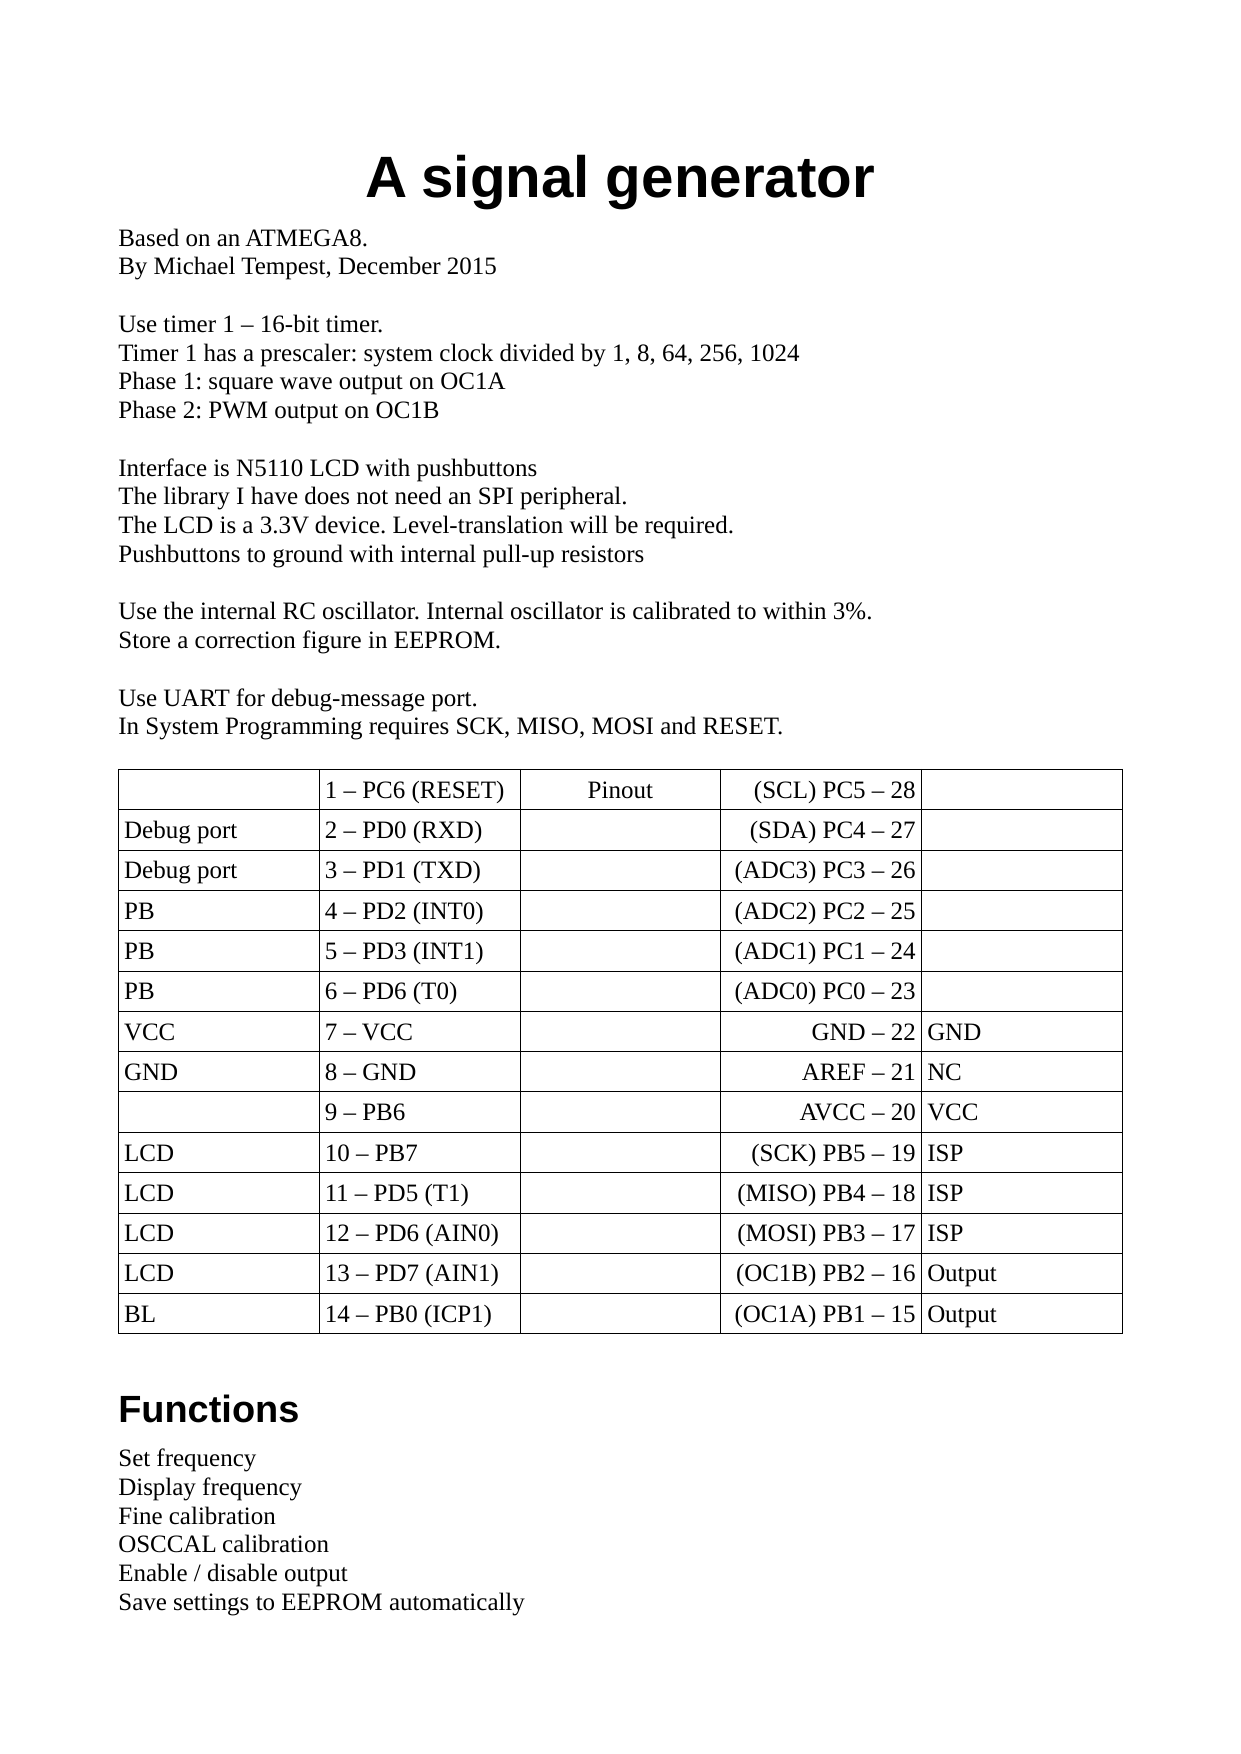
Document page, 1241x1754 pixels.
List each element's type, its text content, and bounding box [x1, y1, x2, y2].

table_cell LCD [119, 1133, 319, 1172]
table_cell Output [922, 1254, 1122, 1293]
table_cell AVCC – 20 [721, 1092, 921, 1132]
table_cell GND [922, 1012, 1122, 1051]
table_header [119, 770, 319, 809]
table_cell (OC1B) PB2 – 16 [721, 1254, 921, 1293]
table_cell [521, 1012, 720, 1051]
table_cell [521, 1052, 720, 1091]
text Display frequency [118, 1472, 1122, 1501]
table_cell 4 – PD2 (INT0) [320, 891, 520, 930]
title A signal generator [118, 143, 1122, 210]
text Use UART for debug-message port. [118, 683, 1122, 711]
table_cell PB [119, 931, 319, 971]
text Phase 2: PWM output on OC1B [118, 395, 1122, 424]
table_cell VCC [922, 1092, 1122, 1132]
table_cell AREF – 21 [721, 1052, 921, 1091]
table_cell (OC1A) PB1 – 15 [721, 1294, 921, 1333]
table_cell PB [119, 972, 319, 1011]
text Interface is N5110 LCD with pushbuttons [118, 453, 1122, 481]
text By Michael Tempest, December 2015 [118, 251, 1122, 280]
table_cell 11 – PD5 (T1) [320, 1173, 520, 1212]
text OSCCAL calibration [118, 1529, 1122, 1558]
table_cell (SCK) PB5 – 19 [721, 1133, 921, 1172]
table_header Pinout [521, 770, 720, 809]
text Timer 1 has a prescaler: system clock divided by 1, 8, 64, 256, 1024 [118, 338, 1122, 366]
text Based on an ATMEGA8. [118, 223, 1122, 251]
table_cell PB [119, 891, 319, 930]
table_cell VCC [119, 1012, 319, 1051]
table_cell ISP [922, 1133, 1122, 1172]
text Use the internal RC oscillator. Internal oscillator is calibrated to within 3%. [118, 596, 1122, 625]
text Pushbuttons to ground with internal pull-up resistors [118, 539, 1122, 568]
text The LCD is a 3.3V device. Level-translation will be required. [118, 510, 1122, 539]
table_cell [521, 1092, 720, 1132]
table_cell (ADC2) PC2 – 25 [721, 891, 921, 930]
table_cell [521, 1214, 720, 1253]
table_cell [521, 851, 720, 890]
text Phase 1: square wave output on OC1A [118, 366, 1122, 395]
table_cell 13 – PD7 (AIN1) [320, 1254, 520, 1293]
table_cell Debug port [119, 810, 319, 849]
table_cell [521, 931, 720, 971]
table_cell 6 – PD6 (T0) [320, 972, 520, 1011]
table_cell [119, 1092, 319, 1132]
table_cell 9 – PB6 [320, 1092, 520, 1132]
table_cell [922, 810, 1122, 849]
table_header 1 – PC6 (RESET) [320, 770, 520, 809]
table_cell ISP [922, 1214, 1122, 1253]
text Save settings to EEPROM automatically [118, 1587, 1122, 1616]
table_header (SCL) PC5 – 28 [721, 770, 921, 809]
table_cell [521, 810, 720, 849]
table_header [922, 770, 1122, 809]
subtitle Functions [118, 1387, 1122, 1431]
table_cell [922, 931, 1122, 971]
table_cell 10 – PB7 [320, 1133, 520, 1172]
table_cell 5 – PD3 (INT1) [320, 931, 520, 971]
text The library I have does not need an SPI peripheral. [118, 481, 1122, 510]
text In System Programming requires SCK, MISO, MOSI and RESET. [118, 711, 1122, 740]
table_cell BL [119, 1294, 319, 1333]
table_cell [521, 1254, 720, 1293]
table_cell [922, 972, 1122, 1011]
table_cell (SDA) PC4 – 27 [721, 810, 921, 849]
table_cell Debug port [119, 851, 319, 890]
table_cell GND – 22 [721, 1012, 921, 1051]
table_cell (MISO) PB4 – 18 [721, 1173, 921, 1212]
table_cell [922, 891, 1122, 930]
table_cell 7 – VCC [320, 1012, 520, 1051]
table_cell (ADC1) PC1 – 24 [721, 931, 921, 971]
text Fine calibration [118, 1501, 1122, 1529]
table_cell 14 – PB0 (ICP1) [320, 1294, 520, 1333]
table_cell 12 – PD6 (AIN0) [320, 1214, 520, 1253]
table_cell [521, 891, 720, 930]
text Store a correction figure in EEPROM. [118, 625, 1122, 654]
table_cell LCD [119, 1173, 319, 1212]
table_cell (ADC0) PC0 – 23 [721, 972, 921, 1011]
table_cell [521, 972, 720, 1011]
table_cell [521, 1173, 720, 1212]
table_cell 8 – GND [320, 1052, 520, 1091]
text Set frequency [118, 1443, 1122, 1472]
text Use timer 1 – 16-bit timer. [118, 309, 1122, 338]
table_cell [521, 1294, 720, 1333]
table_cell (ADC3) PC3 – 26 [721, 851, 921, 890]
table_cell Output [922, 1294, 1122, 1333]
table_cell 2 – PD0 (RXD) [320, 810, 520, 849]
table_cell ISP [922, 1173, 1122, 1212]
table_cell NC [922, 1052, 1122, 1091]
table_cell GND [119, 1052, 319, 1091]
table_cell 3 – PD1 (TXD) [320, 851, 520, 890]
table_cell (MOSI) PB3 – 17 [721, 1214, 921, 1253]
table_cell LCD [119, 1254, 319, 1293]
table_cell [521, 1133, 720, 1172]
table_cell LCD [119, 1214, 319, 1253]
table_cell [922, 851, 1122, 890]
text Enable / disable output [118, 1558, 1122, 1587]
